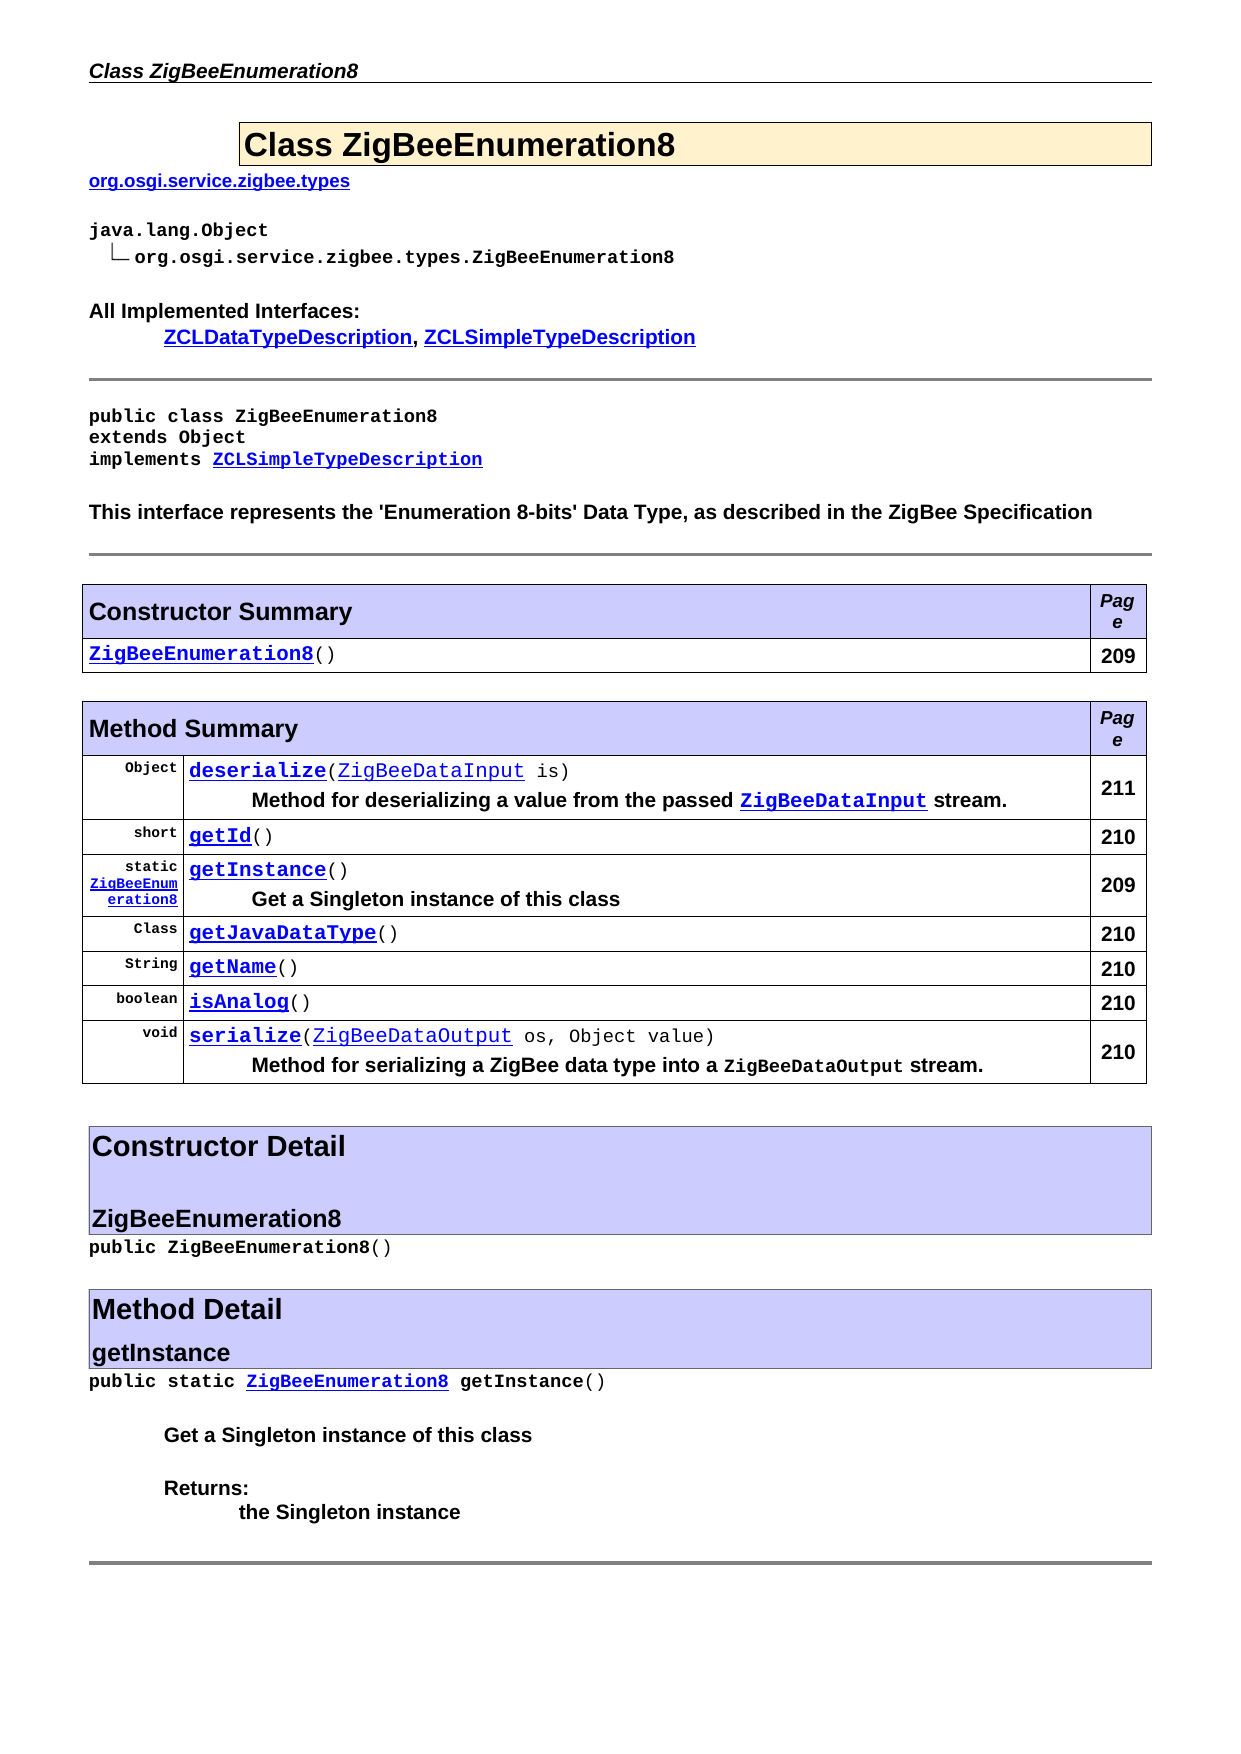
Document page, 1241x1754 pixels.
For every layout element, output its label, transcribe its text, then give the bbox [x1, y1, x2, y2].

text extends Object [88, 428, 1152, 449]
subtitle Method Detail [90, 1290, 1151, 1325]
subtitle getInstance [90, 1334, 1151, 1368]
subtitle Constructor Detail [90, 1127, 1151, 1162]
table_cell ZigBeeEnumeration8() [83, 639, 1090, 672]
table_header Page [1091, 585, 1146, 638]
table_cell deserialize(ZigBeeDataInput is) Method for deserializing a value from the passed ZigBeeDataInput stream. [184, 756, 1090, 819]
text public ZigBeeEnumeration8() [88, 1238, 1152, 1259]
table_header Constructor Summary [83, 585, 1090, 638]
subtitle ZigBeeEnumeration8 [90, 1200, 1151, 1234]
table_cell getJavaDataType() [184, 917, 1090, 951]
table_header Method Summary [83, 702, 1090, 755]
text Get a Singleton instance of this class [163, 1423, 1152, 1447]
table_cell 210 [1091, 820, 1146, 853]
text This interface represents the 'Enumeration 8-bits' Data Type, as described in the ZigBee Specification [88, 500, 1152, 524]
table_cell isAnalog() [184, 986, 1090, 1020]
text public static ZigBeeEnumeration8 getInstance() [88, 1372, 1152, 1393]
table_cell Object [83, 756, 183, 819]
table_header Page [1091, 702, 1146, 755]
subtitle All Implemented Interfaces: [88, 298, 1152, 322]
table_cell 210 [1091, 952, 1146, 985]
table_cell 211 [1091, 756, 1146, 819]
text ZCLDataTypeDescription, ZCLSimpleTypeDescription [163, 325, 1152, 349]
table_cell short [83, 820, 183, 853]
subtitle Class ZigBeeEnumeration8 [240, 123, 1151, 165]
text org.osgi.service.zigbee.types [88, 170, 1152, 191]
table_cell Class [83, 917, 183, 951]
table_cell 210 [1091, 917, 1146, 951]
text the Singleton instance [238, 1500, 1152, 1524]
table_cell boolean [83, 986, 183, 1020]
table_cell String [83, 952, 183, 985]
text org.osgi.service.zigbee.types.ZigBeeEnumeration8 [88, 242, 1152, 269]
text implements ZCLSimpleTypeDescription [88, 449, 1152, 471]
table_cell static ZigBeeEnumeration8 [83, 855, 183, 916]
text java.lang.Object [88, 221, 1152, 242]
table_cell 209 [1091, 639, 1146, 672]
table_cell 210 [1091, 986, 1146, 1020]
table_cell 209 [1091, 855, 1146, 916]
table_cell 210 [1091, 1021, 1146, 1083]
picture [111, 241, 135, 264]
table_cell getId() [184, 820, 1090, 853]
table_cell serialize(ZigBeeDataOutput os, Object value) Method for serializing a ZigBee data type into a ZigBeeDataOutput stream. [184, 1021, 1090, 1083]
text public class ZigBeeEnumeration8 [88, 407, 1152, 428]
table_cell void [83, 1021, 183, 1083]
text Returns: [163, 1476, 1152, 1500]
table_cell getName() [184, 952, 1090, 985]
table_cell getInstance() Get a Singleton instance of this class [184, 855, 1090, 916]
